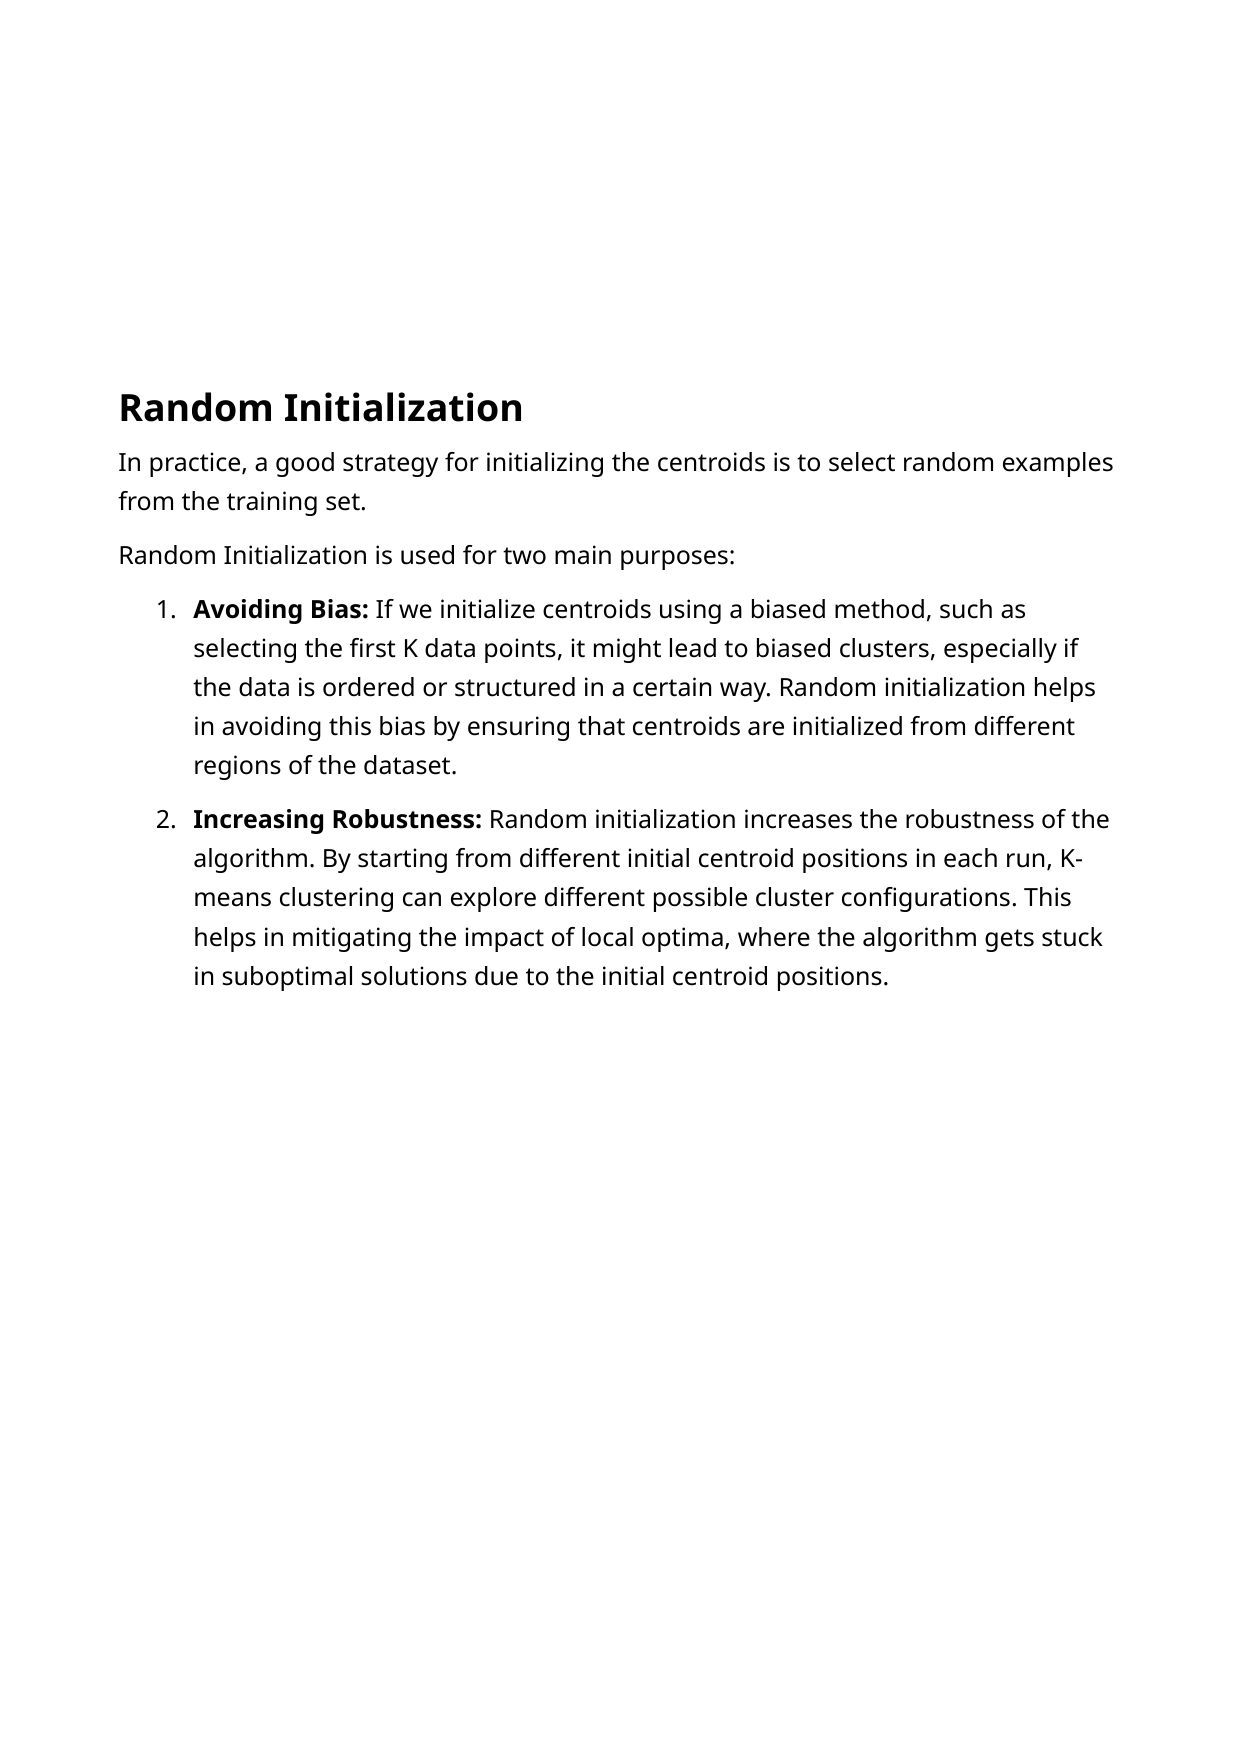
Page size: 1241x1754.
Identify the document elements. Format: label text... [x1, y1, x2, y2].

list Avoiding Bias: If we initialize centroids using a biased method, such as selecting the first K data points, it might lead to biased clusters, especially if the data is ordered or structured in a certain way. Random initialization helps in avoiding this bias by ensuring that centroids are initialized from different regions of the dataset. [156, 591, 1122, 782]
list Increasing Robustness: Random initialization increases the robustness of the algorithm. By starting from different initial centroid positions in each run, K-means clustering can explore different possible cluster configurations. This helps in mitigating the impact of local optima, where the algorithm gets stuck in suboptimal solutions due to the initial centroid positions. [156, 802, 1122, 992]
text In practice, a good strategy for initializing the centroids is to select random examples from the training set. [118, 445, 1122, 518]
subtitle Random Initialization [118, 381, 1122, 432]
text Random Initialization is used for two main purposes: [118, 538, 1122, 572]
